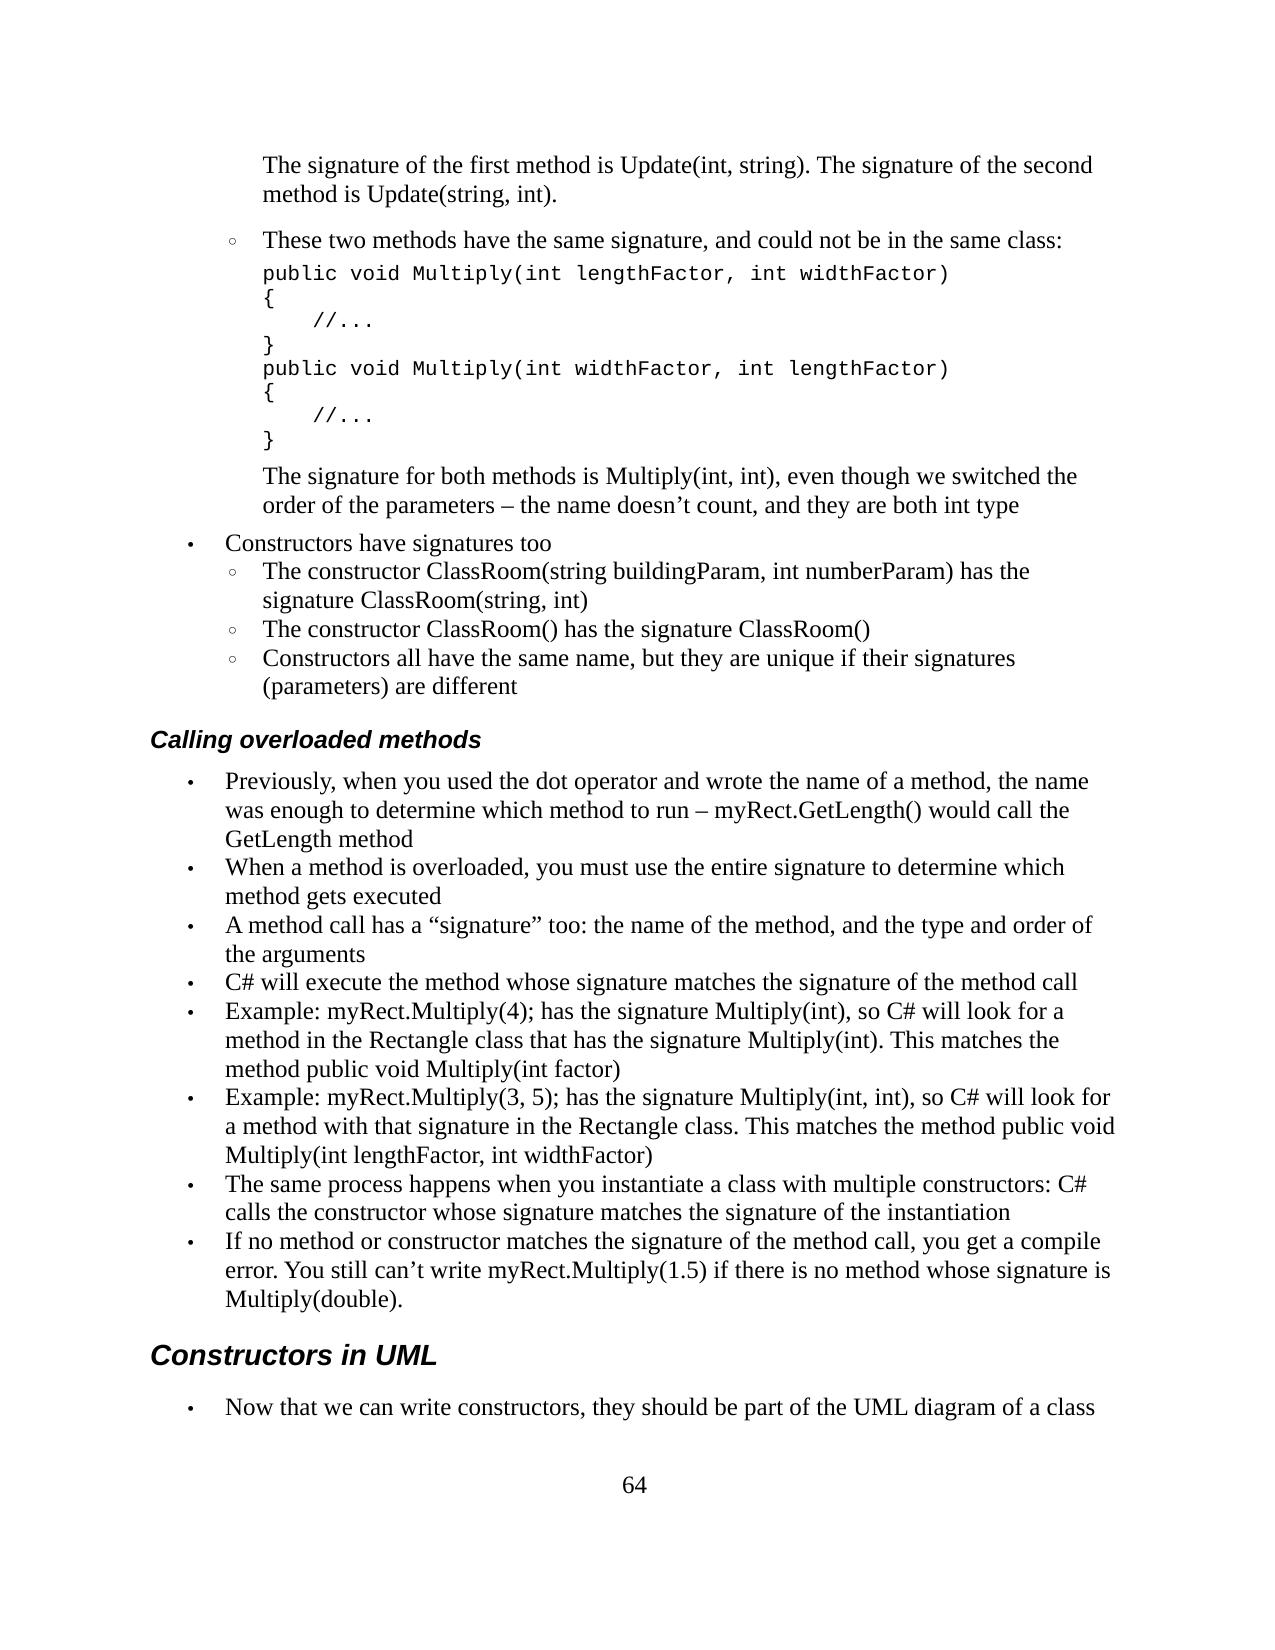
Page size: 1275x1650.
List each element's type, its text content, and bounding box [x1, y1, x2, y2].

list Example: myRect.Multiply(3, 5); has the signature Multiply(int, int), so C# will look for a method with that signature in the Rectangle class. This matches the method public void Multiply(int lengthFactor, int widthFactor) [187, 1082, 1125, 1169]
list Previously, when you used the dot operator and wrote the name of a method, the name was enough to determine which method to run – myRect.GetLength() would call the GetLength method [187, 766, 1125, 852]
list The constructor ClassRoom() has the signature ClassRoom() [225, 614, 1125, 643]
list Constructors all have the same name, but they are unique if their signatures (parameters) are different [225, 643, 1125, 700]
list } [225, 429, 1125, 452]
list } [225, 334, 1125, 358]
list These two methods have the same signature, and could not be in the same class: [225, 225, 1125, 254]
list The signature of the first method is Update(int, string). The signature of the second method is Update(string, int). [225, 150, 1125, 207]
list { [225, 287, 1125, 310]
list When a method is overloaded, you must use the entire signature to determine which method gets executed [187, 852, 1125, 910]
list The signature for both methods is Multiply(int, int), even though we switched the order of the parameters – the name doesn’t count, and they are both int type [225, 461, 1125, 519]
list public void Multiply(int widthFactor, int lengthFactor) [225, 358, 1125, 381]
list If no method or constructor matches the signature of the method call, you get a compile error. You still can’t write myRect.Multiply(1.5) if there is no method whose signature is Multiply(double). [187, 1226, 1125, 1312]
list public void Multiply(int lengthFactor, int widthFactor) [225, 263, 1125, 287]
subtitle Constructors in UML [150, 1337, 1125, 1371]
list C# will execute the method whose signature matches the signature of the method call [187, 967, 1125, 996]
list Example: myRect.Multiply(4); has the signature Multiply(int), so C# will look for a method in the Rectangle class that has the signature Multiply(int). This matches the method public void Multiply(int factor) [187, 996, 1125, 1082]
list The constructor ClassRoom(string buildingParam, int numberParam) has the signature ClassRoom(string, int) [225, 556, 1125, 614]
list //... [225, 405, 1125, 429]
list A method call has a “signature” too: the name of the method, and the type and order of the arguments [187, 910, 1125, 967]
list //... [225, 310, 1125, 334]
list The same process happens when you instantiate a class with multiple constructors: C# calls the constructor whose signature matches the signature of the instantiation [187, 1169, 1125, 1226]
list Constructors have signatures too [187, 528, 1125, 556]
list { [225, 381, 1125, 405]
list Now that we can write constructors, they should be part of the UML diagram of a class [187, 1392, 1125, 1421]
subtitle Calling overloaded methods [150, 725, 1125, 754]
